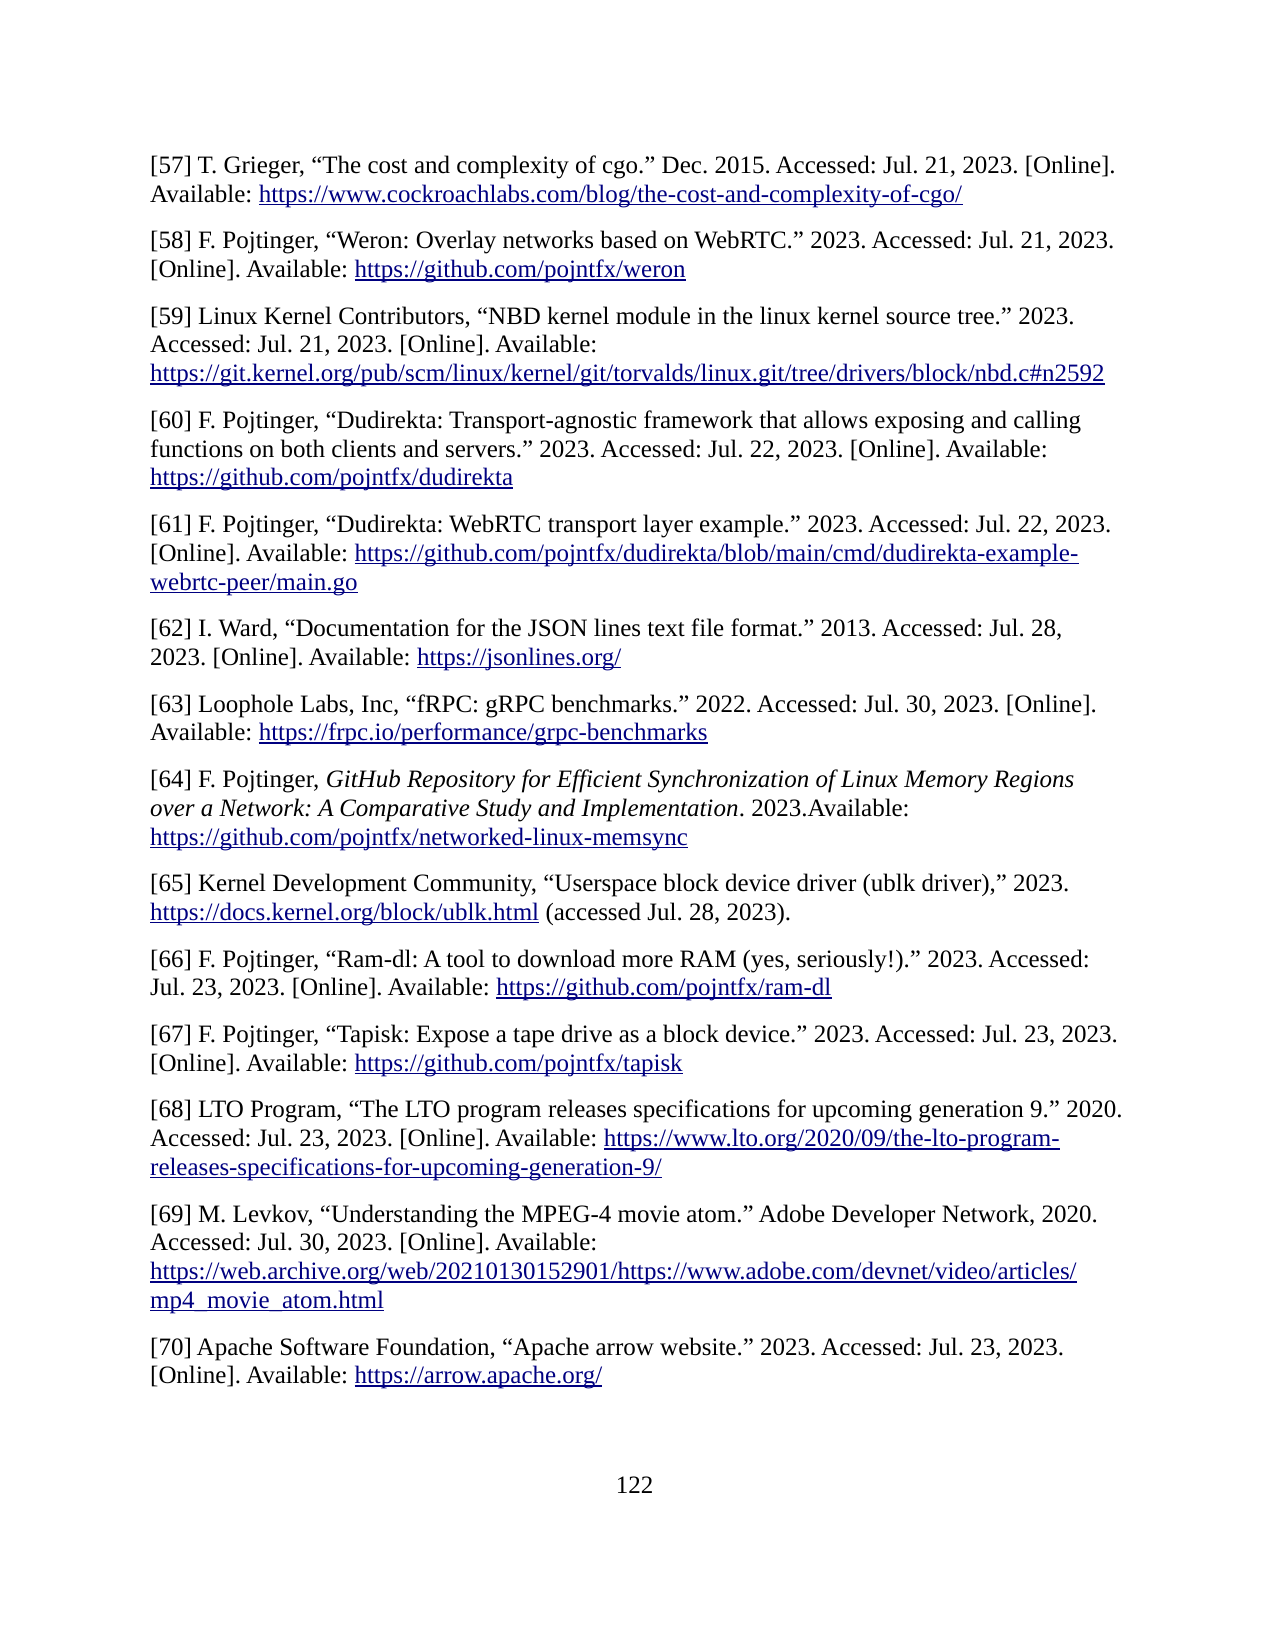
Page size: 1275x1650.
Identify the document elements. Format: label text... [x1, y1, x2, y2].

text [64] F. Pojtinger, GitHub Repository for Efficient Synchronization of Linux Memory Regions over a Network: A Comparative Study and Implementation. 2023.Available: https://github.com/pojntfx/networked-linux-memsync [150, 764, 1125, 850]
text [68] LTO Program, “The LTO program releases specifications for upcoming generation 9.” 2020. Accessed: Jul. 23, 2023. [Online]. Available: https://www.lto.org/2020/09/the-lto-program-releases-specifications-for-upcoming-generation-9/ [150, 1094, 1125, 1181]
text [66] F. Pojtinger, “Ram-dl: A tool to download more RAM (yes, seriously!).” 2023. Accessed: Jul. 23, 2023. [Online]. Available: https://github.com/pojntfx/ram-dl [150, 944, 1125, 1001]
text [60] F. Pojtinger, “Dudirekta: Transport-agnostic framework that allows exposing and calling functions on both clients and servers.” 2023. Accessed: Jul. 22, 2023. [Online]. Available: https://github.com/pojntfx/dudirekta [150, 405, 1125, 491]
text [57] T. Grieger, “The cost and complexity of cgo.” Dec. 2015. Accessed: Jul. 21, 2023. [Online]. Available: https://www.cockroachlabs.com/blog/the-cost-and-complexity-of-cgo/ [150, 150, 1125, 207]
text [70] Apache Software Foundation, “Apache arrow website.” 2023. Accessed: Jul. 23, 2023. [Online]. Available: https://arrow.apache.org/ [150, 1332, 1125, 1389]
text [63] Loophole Labs, Inc, “fRPC: gRPC benchmarks.” 2022. Accessed: Jul. 30, 2023. [Online]. Available: https://frpc.io/performance/grpc-benchmarks [150, 689, 1125, 746]
text [65] Kernel Development Community, “Userspace block device driver (ublk driver),” 2023. https://docs.kernel.org/block/ublk.html (accessed Jul. 28, 2023). [150, 868, 1125, 926]
text [58] F. Pojtinger, “Weron: Overlay networks based on WebRTC.” 2023. Accessed: Jul. 21, 2023. [Online]. Available: https://github.com/pojntfx/weron [150, 225, 1125, 283]
text [61] F. Pojtinger, “Dudirekta: WebRTC transport layer example.” 2023. Accessed: Jul. 22, 2023. [Online]. Available: https://github.com/pojntfx/dudirekta/blob/main/cmd/dudirekta-example-webrtc-peer/main.go [150, 509, 1125, 595]
text [67] F. Pojtinger, “Tapisk: Expose a tape drive as a block device.” 2023. Accessed: Jul. 23, 2023. [Online]. Available: https://github.com/pojntfx/tapisk [150, 1019, 1125, 1077]
text [59] Linux Kernel Contributors, “NBD kernel module in the linux kernel source tree.” 2023. Accessed: Jul. 21, 2023. [Online]. Available: https://git.kernel.org/pub/scm/linux/kernel/git/torvalds/linux.git/tree/drivers/block/nbd.c#n2592 [150, 301, 1125, 387]
text [62] I. Ward, “Documentation for the JSON lines text file format.” 2013. Accessed: Jul. 28, 2023. [Online]. Available: https://jsonlines.org/ [150, 613, 1125, 671]
text [69] M. Levkov, “Understanding the MPEG-4 movie atom.” Adobe Developer Network, 2020. Accessed: Jul. 30, 2023. [Online]. Available: https://web.archive.org/web/20210130152901/https://www.adobe.com/devnet/video/articles/mp4_movie_atom.html [150, 1199, 1125, 1314]
